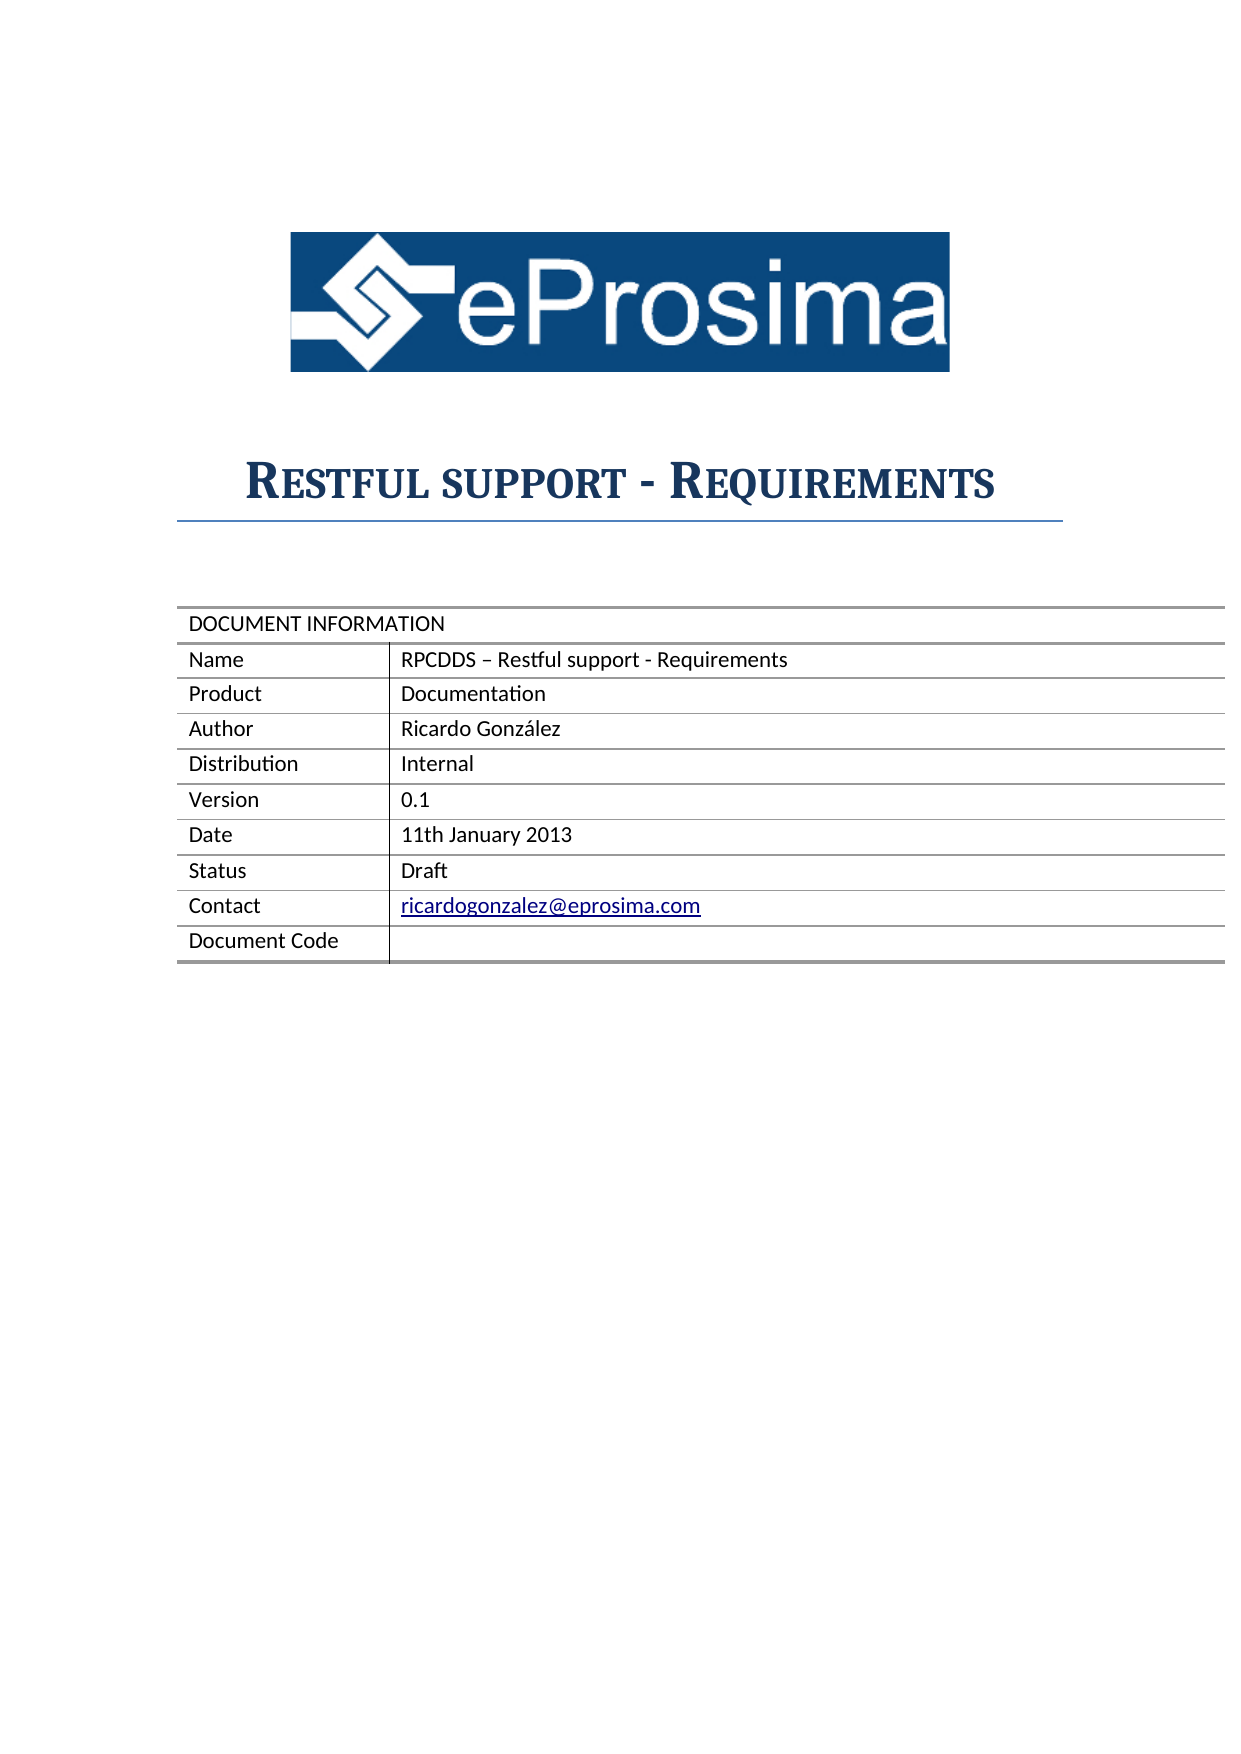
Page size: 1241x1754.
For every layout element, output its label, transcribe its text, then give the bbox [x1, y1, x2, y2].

table_cell Date [177, 820, 389, 854]
picture [290, 232, 950, 372]
table_cell 0.1 [390, 785, 1225, 819]
table_cell RPCDDS – Restful support - Requirements [390, 645, 1225, 677]
table_cell 11th January 2013 [390, 820, 1225, 854]
table_cell Name [177, 645, 389, 677]
table_cell Document Code [177, 927, 389, 960]
table_cell Distribution [177, 750, 389, 783]
table_cell [390, 927, 1225, 960]
table_cell Contact [177, 891, 389, 925]
table_cell Author [177, 714, 389, 748]
table_cell Version [177, 785, 389, 819]
table_cell Product [177, 679, 389, 712]
table_cell Internal [390, 750, 1225, 783]
table_cell Status [177, 856, 389, 889]
table_cell Ricardo González [390, 714, 1225, 748]
title Restful support - Requirements [177, 449, 1063, 520]
table_cell ricardogonzalez@eprosima.com [390, 891, 1225, 925]
table_cell Draft [390, 856, 1225, 889]
table_header DOCUMENT INFORMATION [177, 609, 1225, 642]
table_cell Documentation [390, 679, 1225, 712]
